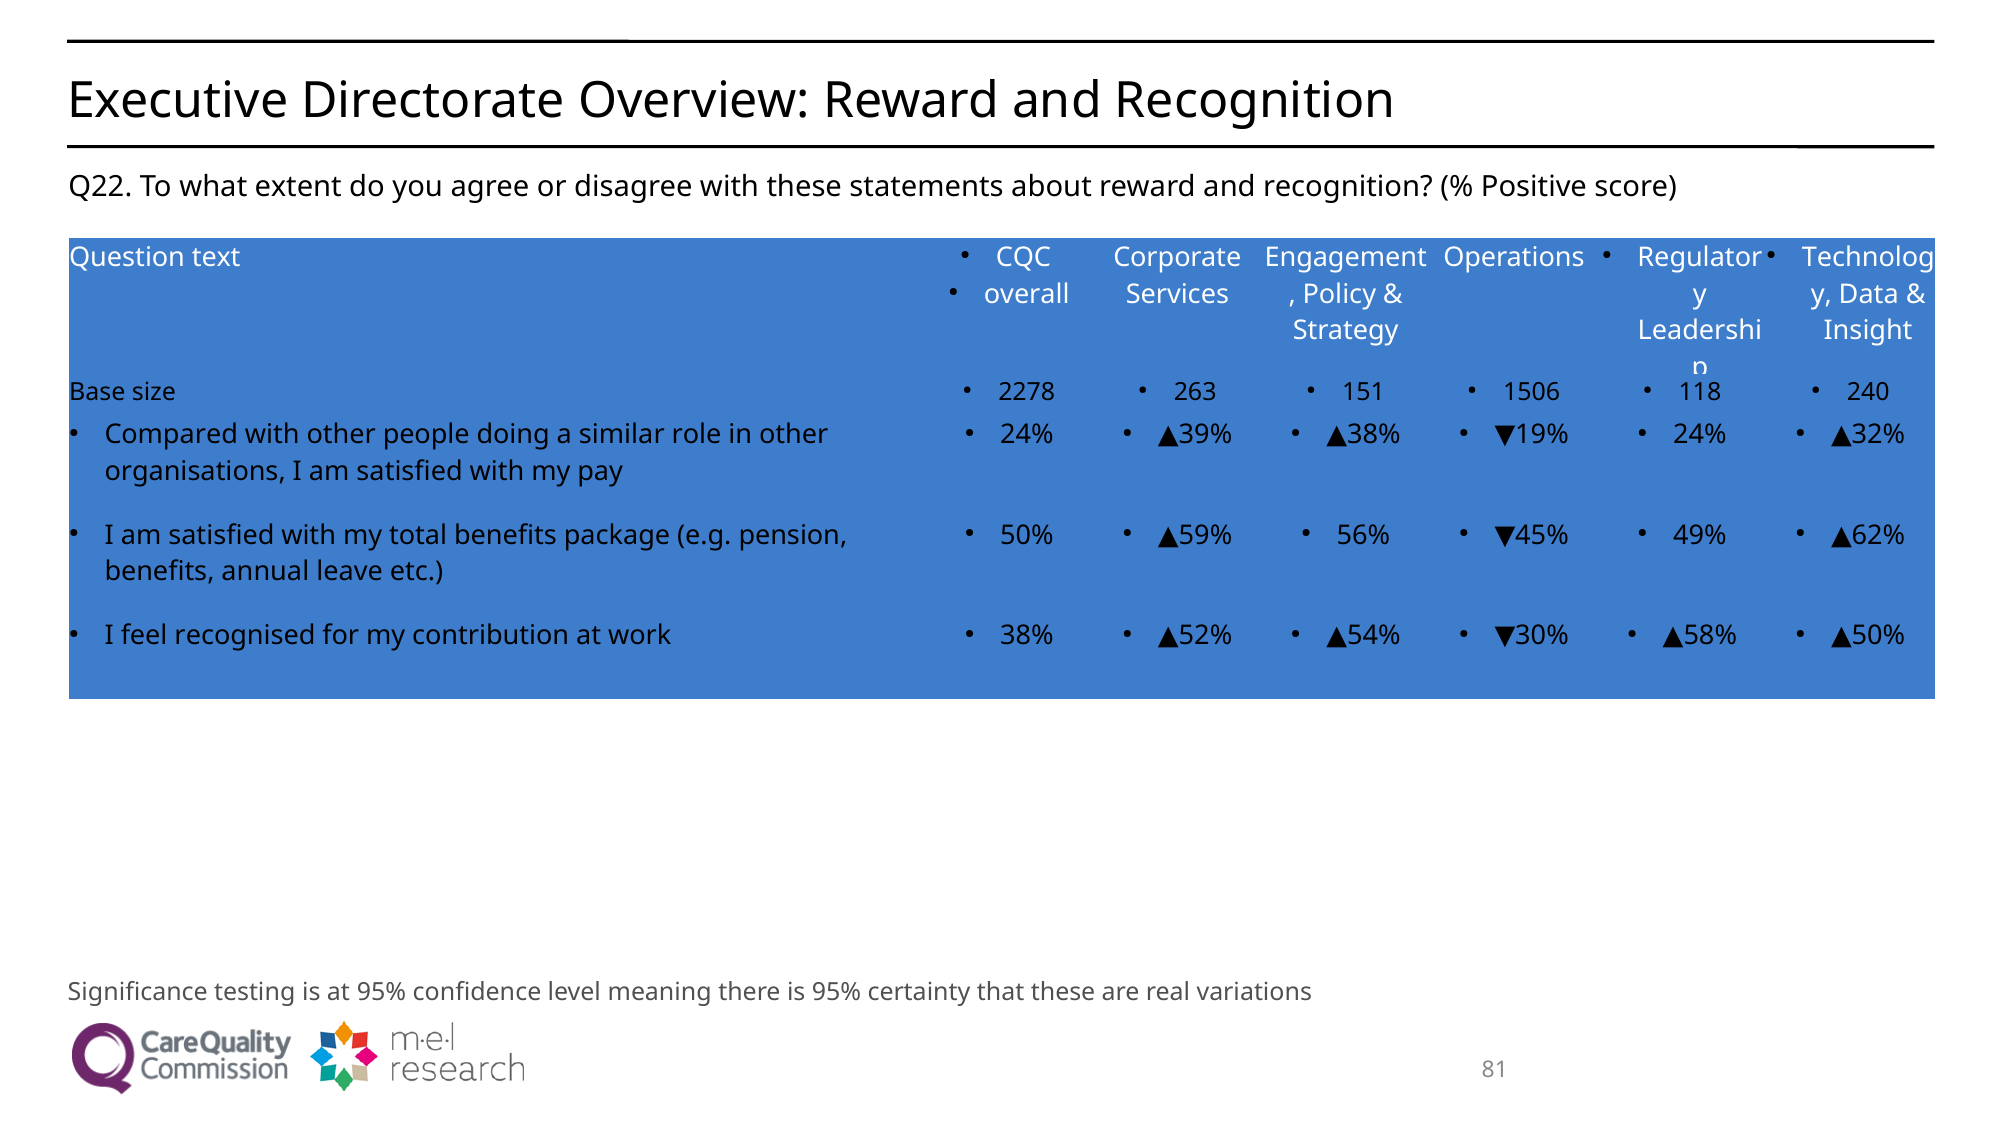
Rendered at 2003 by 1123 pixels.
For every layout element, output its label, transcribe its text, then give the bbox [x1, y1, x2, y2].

table_cell ▲54% [1262, 616, 1430, 699]
table_cell I am satisfied with my total benefits package (e.g. pension, benefits, annual leave etc.) [69, 515, 925, 616]
table_cell ▲59% [1093, 515, 1262, 616]
text_box Q22. To what extent do you agree or disagree with these statements about reward and recognition? (% Positive score) [68, 159, 1749, 202]
table_header CQC overall [925, 238, 1093, 374]
table_cell ▲58% [1598, 616, 1766, 699]
table_cell 240 [1766, 374, 1935, 415]
table_cell ▲52% [1093, 616, 1262, 699]
table_header Operations [1430, 238, 1598, 374]
title Executive Directorate Overview: Reward and Recognition [67, 48, 1935, 136]
slide_number 81 [1466, 1039, 1934, 1100]
table_header Regulatory Leadership [1598, 238, 1766, 374]
table_cell 1506 [1430, 374, 1598, 415]
table_cell 24% [925, 415, 1093, 515]
table_cell 38% [925, 616, 1093, 699]
table_header Technology, Data & Insight [1766, 238, 1935, 374]
table_cell 263 [1093, 374, 1262, 415]
table_cell ▲32% [1766, 415, 1935, 515]
table_cell ▼45% [1430, 515, 1598, 616]
table_cell 50% [925, 515, 1093, 616]
table_cell I feel recognised for my contribution at work [69, 616, 925, 699]
table_cell 118 [1598, 374, 1766, 415]
table_cell 49% [1598, 515, 1766, 616]
table_cell ▲62% [1766, 515, 1935, 616]
table_header Engagement, Policy & Strategy [1262, 238, 1430, 374]
table_cell 2278 [925, 374, 1093, 415]
table_cell 56% [1262, 515, 1430, 616]
table_cell ▲38% [1262, 415, 1430, 515]
table_cell ▼30% [1430, 616, 1598, 699]
table_cell ▲39% [1093, 415, 1262, 515]
table_cell ▲50% [1766, 616, 1935, 699]
table_header Question text [69, 238, 925, 374]
table_cell Base size [69, 374, 925, 415]
table_cell 151 [1262, 374, 1430, 415]
table_cell 24% [1598, 415, 1766, 515]
picture [310, 1021, 524, 1091]
table_cell Compared with other people doing a similar role in other organisations, I am satisfied with my pay [69, 415, 925, 515]
table_header Corporate Services [1093, 238, 1262, 374]
text_box Significance testing is at 95% confidence level meaning there is 95% certainty that these are real variations [53, 964, 1411, 1006]
table_cell ▼19% [1430, 415, 1598, 515]
picture [70, 1021, 294, 1097]
